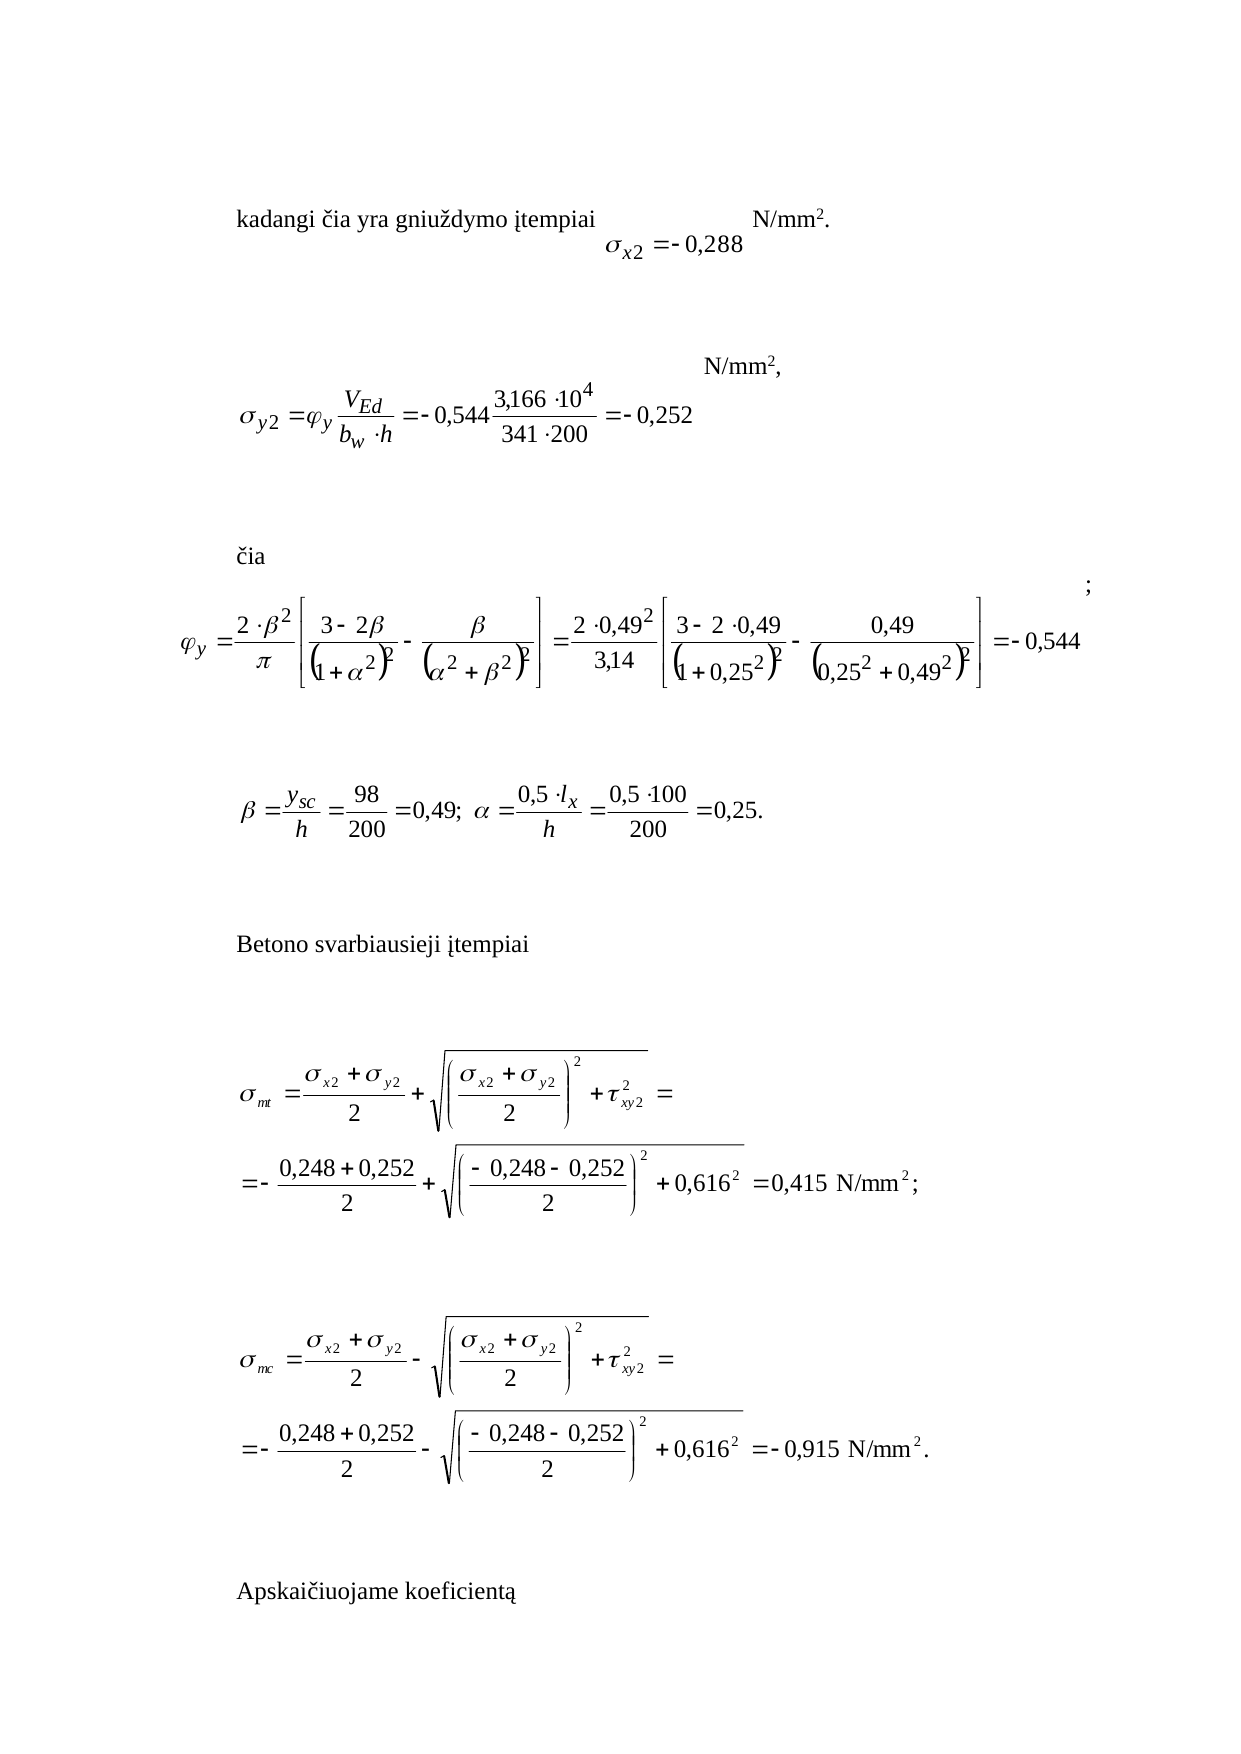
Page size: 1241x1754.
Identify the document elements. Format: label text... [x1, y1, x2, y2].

text kadangi čia yra gniuždymo įtempiai N/mm2. [177, 204, 1122, 265]
text čia ; [177, 541, 1122, 693]
text N/mm2, [177, 351, 1122, 454]
text Betono svarbiausieji įtempiai [177, 929, 1122, 958]
text Apskaičiuojame koeficientą [177, 1576, 1122, 1605]
